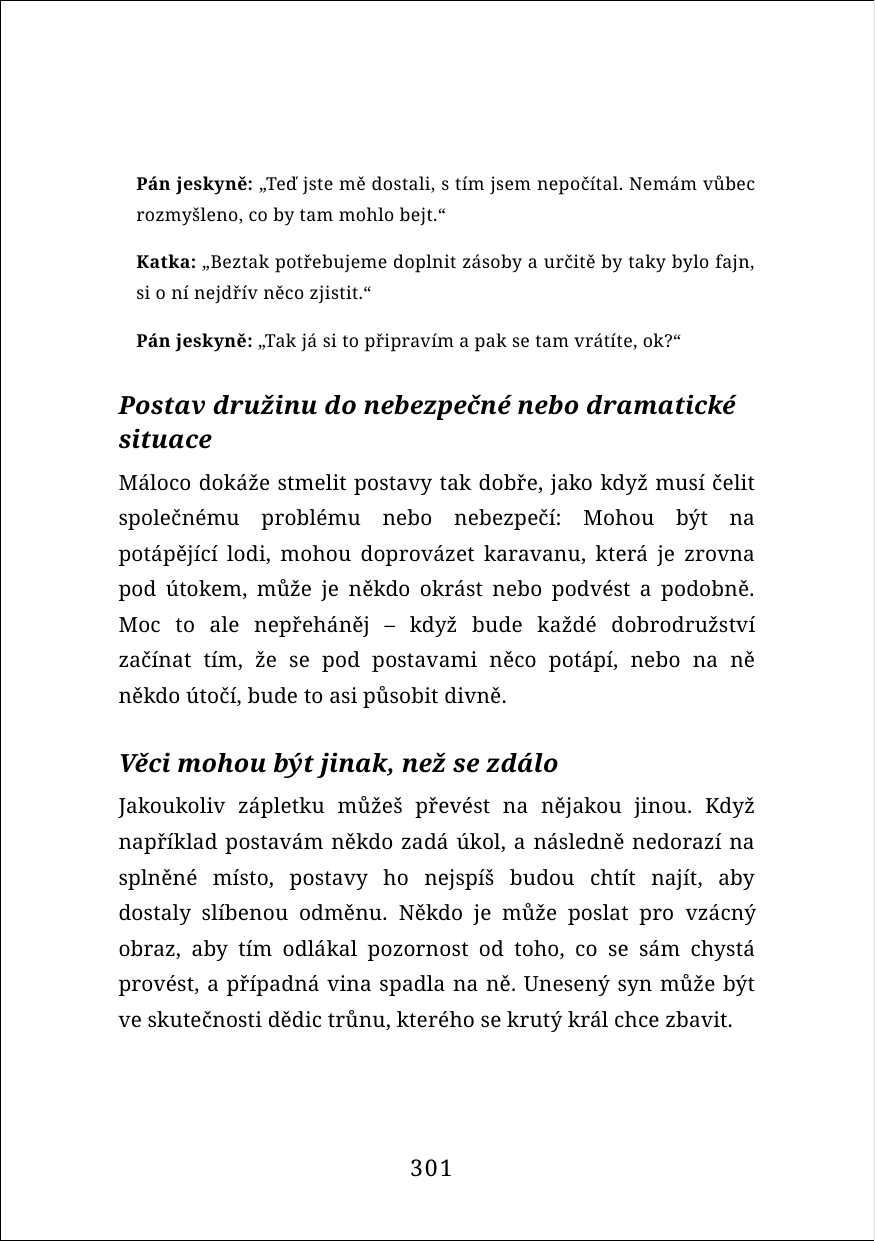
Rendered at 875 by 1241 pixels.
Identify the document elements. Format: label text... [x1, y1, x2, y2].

text Katka: „Beztak potřebujeme doplnit zásoby a určitě by taky bylo fajn, si o ní nejdřív něco zjistit.“ [136, 250, 756, 304]
text Jakoukoliv zápletku můžeš převést na nějakou jinou. Když například postavám někdo zadá úkol, a následně nedorazí na splněné místo, postavy ho nejspíš budou chtít najít, aby dostaly slíbenou odměnu. Někdo je může poslat pro vzácný obraz, aby tím odlákal pozornost od toho, co se sám chystá provést, a případná vina spadla na ně. Unesený syn může být ve skutečnosti dědic trůnu, kterého se krutý král chce zbavit. [118, 792, 756, 1033]
text Pán jeskyně: „Teď jste mě dostali, s tím jsem nepočítal. Nemám vůbec rozmyšleno, co by tam mohlo bejt.“ [136, 172, 756, 226]
text Máloco dokáže stmelit postavy tak dobře, jako když musí čelit společnému problému nebo nebezpečí: Mohou být na potápějící lodi, mohou doprovázet karavanu, která je zrovna pod útokem, může je někdo okrást nebo podvést a podobně. Moc to ale nepřeháněj – když bude každé dobrodružství začínat tím, že se pod postavami něco potápí, nebo na ně někdo útočí, bude to asi působit divně. [118, 468, 756, 709]
text Pán jeskyně: „Tak já si to připravím a pak se tam vrátíte, ok?“ [136, 328, 756, 352]
subtitle Věci mohou být jinak, než se zdálo [118, 746, 756, 780]
subtitle Postav družinu do nebezpečné nebo dramatické situace [118, 388, 756, 456]
